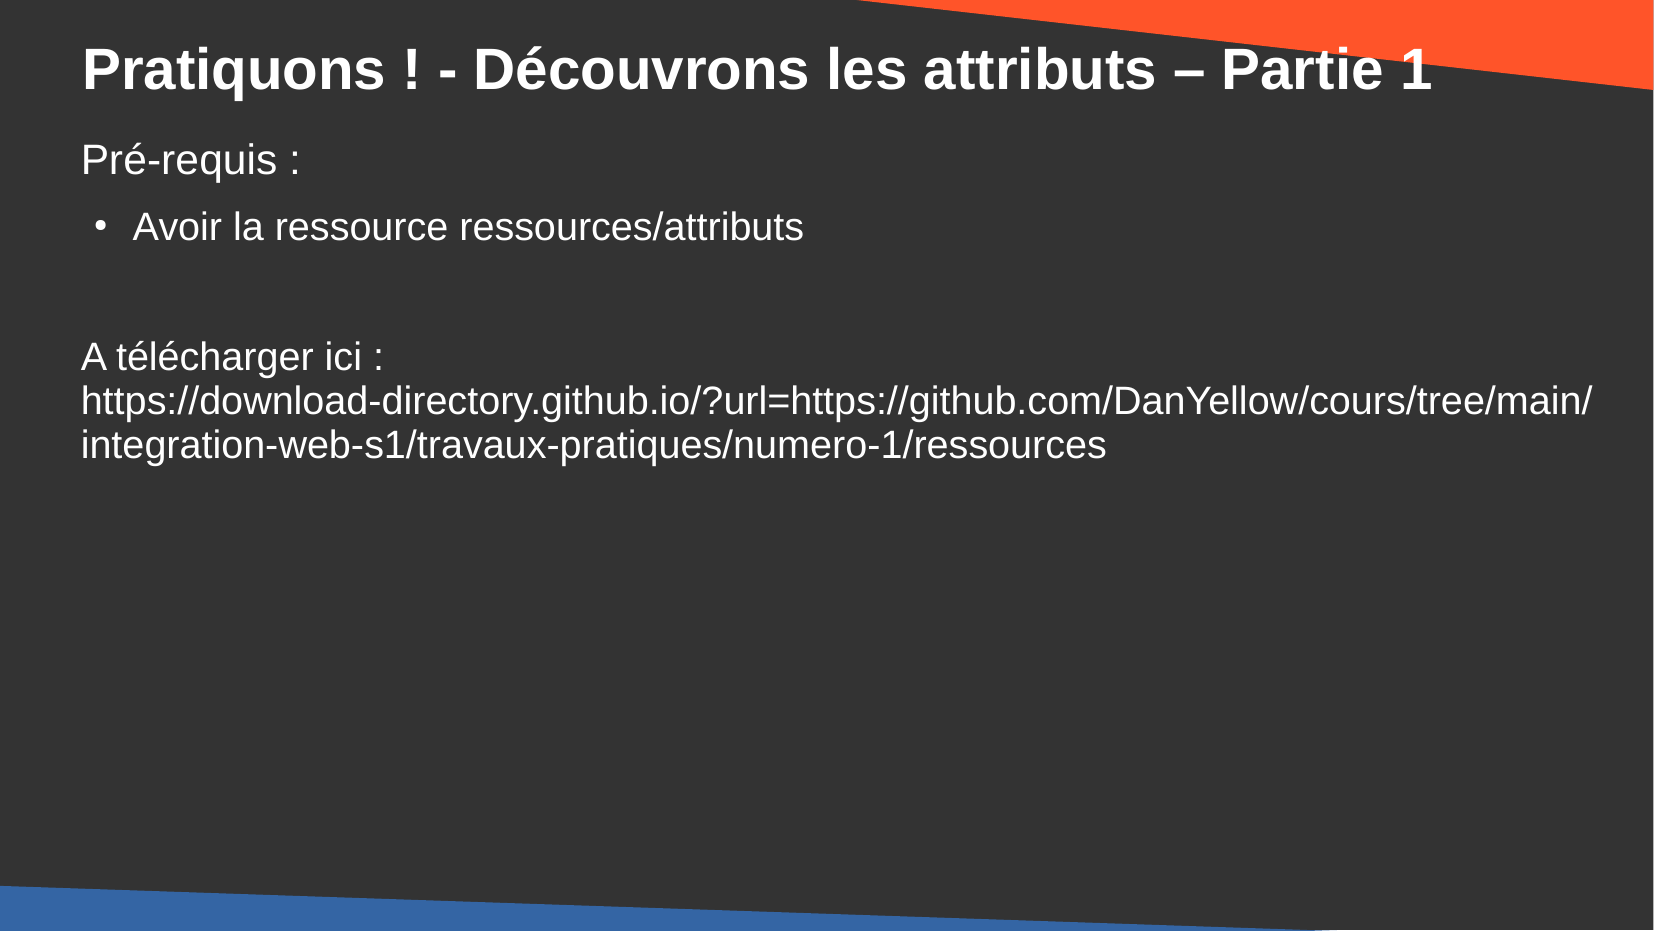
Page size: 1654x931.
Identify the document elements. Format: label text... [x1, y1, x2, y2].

text_box [856, 0, 1654, 91]
list Pré-requis : Avoir la ressource ressources/attributs A télécharger ici : https://download-directory.github.io/?url=https://github.com/DanYellow/cours/tree/main/integration-web-s1/travaux-pratiques/numero-1/ressources [80, 135, 1620, 473]
text_box [0, 885, 1337, 931]
title Pratiquons ! - Découvrons les attributs – Partie 1 [82, 37, 1571, 114]
